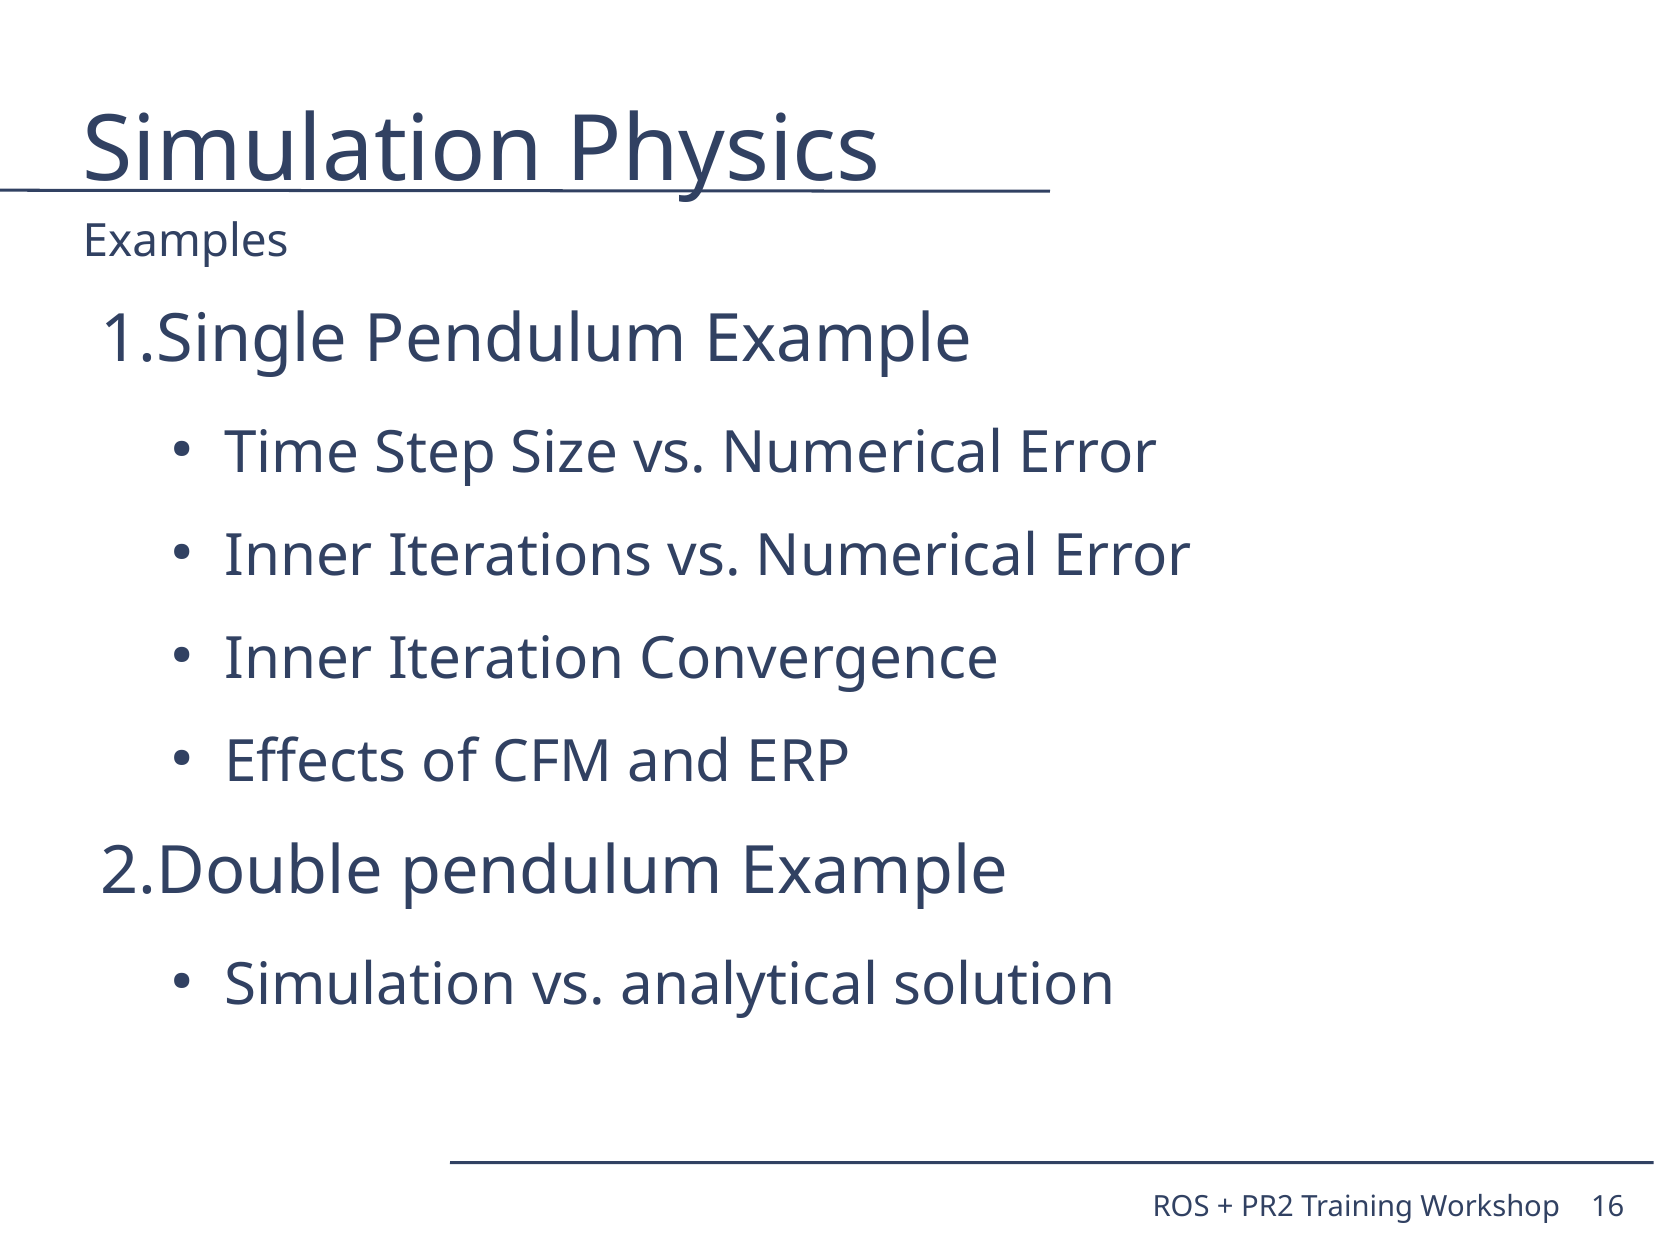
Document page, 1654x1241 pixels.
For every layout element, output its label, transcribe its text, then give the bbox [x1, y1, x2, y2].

title Simulation Physics Examples [82, 73, 1571, 281]
list Single Pendulum Example Time Step Size vs. Numerical Error Inner Iterations vs. Numerical Error Inner Iteration Convergence Effects of CFM and ERP Double pendulum Example Simulation vs. analytical solution [82, 290, 1571, 1109]
